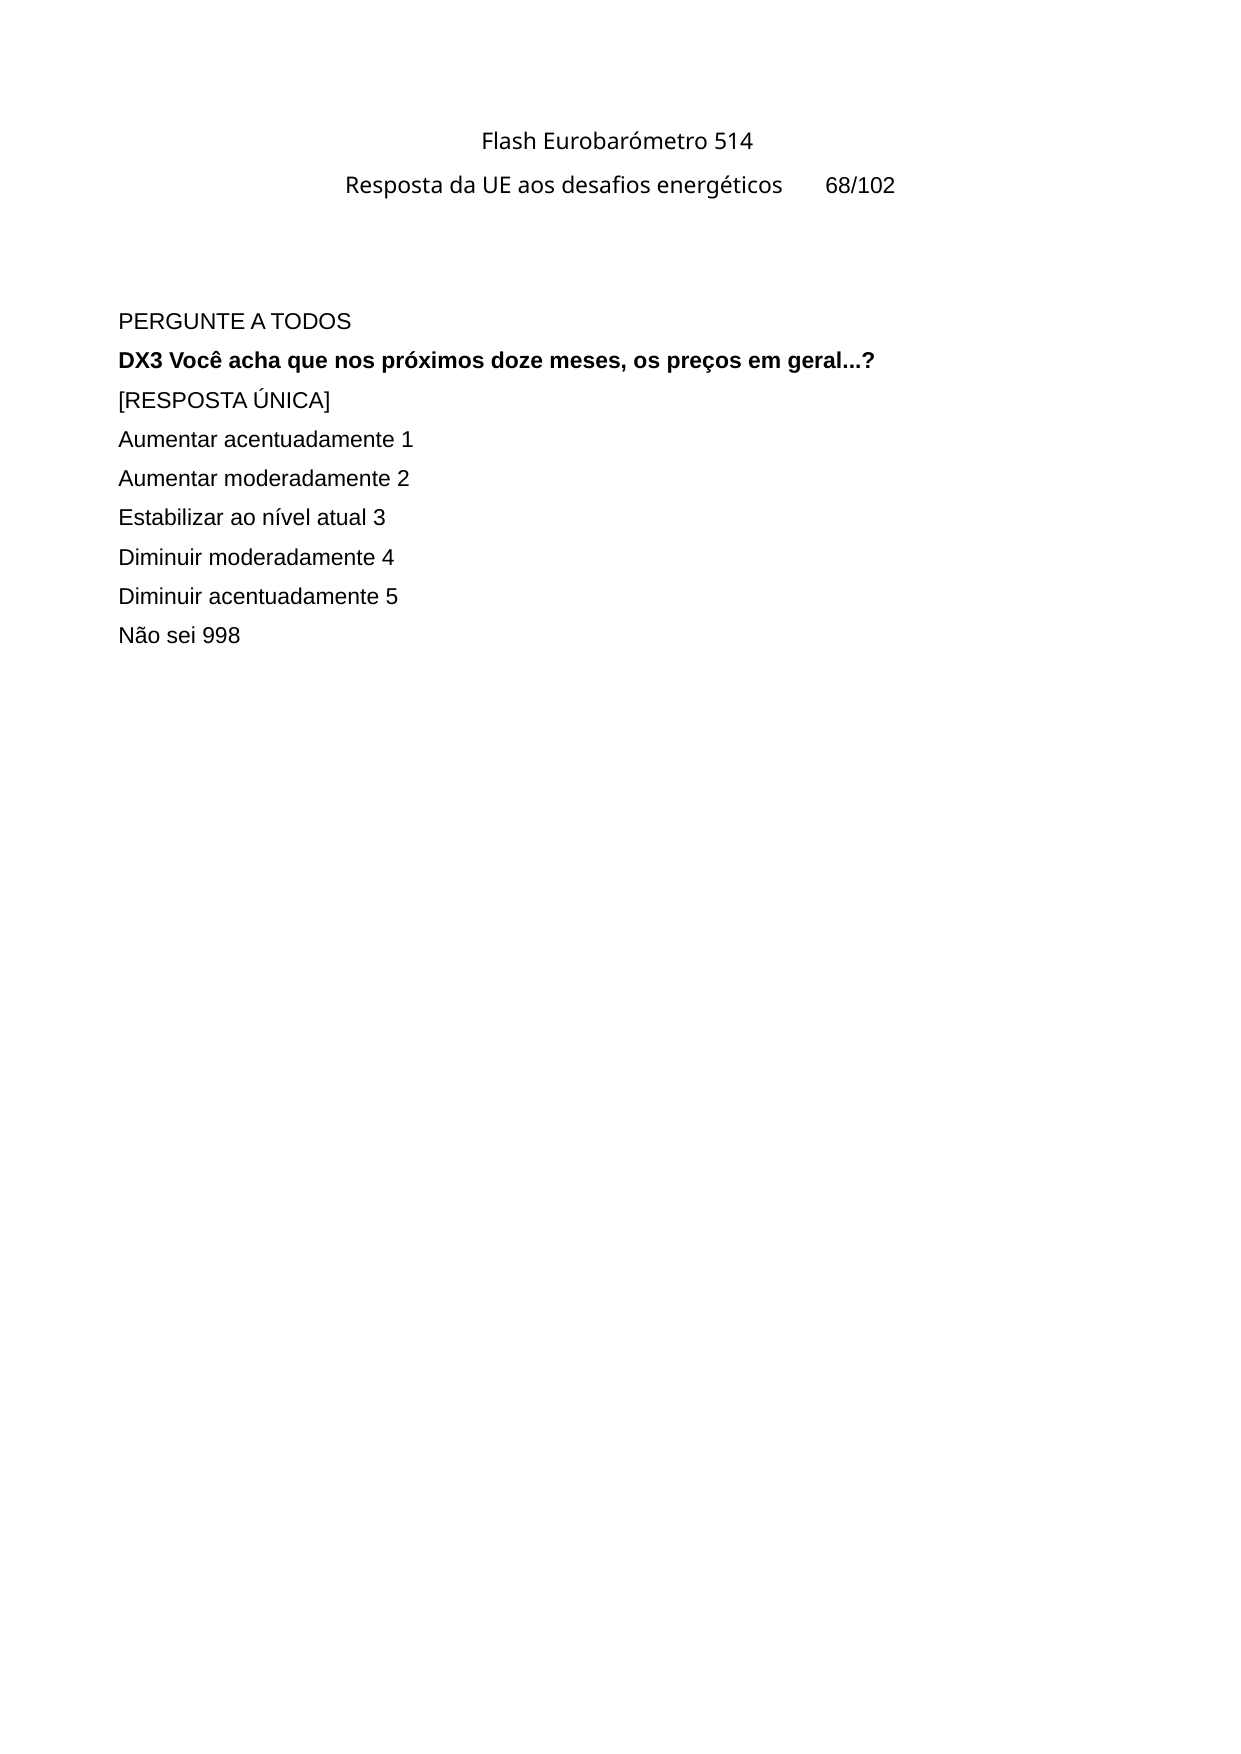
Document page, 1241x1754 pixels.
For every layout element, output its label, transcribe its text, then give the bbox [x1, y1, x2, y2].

text Diminuir moderadamente 4 [118, 544, 1122, 570]
text Diminuir acentuadamente 5 [118, 583, 1122, 609]
text DX3 Você acha que nos próximos doze meses, os preços em geral...? [118, 347, 1122, 374]
text [RESPOSTA ÚNICA] [118, 387, 1122, 413]
text Estabilizar ao nível atual 3 [118, 504, 1122, 531]
text Aumentar moderadamente 2 [118, 465, 1122, 491]
text Aumentar acentuadamente 1 [118, 426, 1122, 452]
text Não sei 998 [118, 622, 1122, 648]
text PERGUNTE A TODOS [118, 308, 1122, 334]
